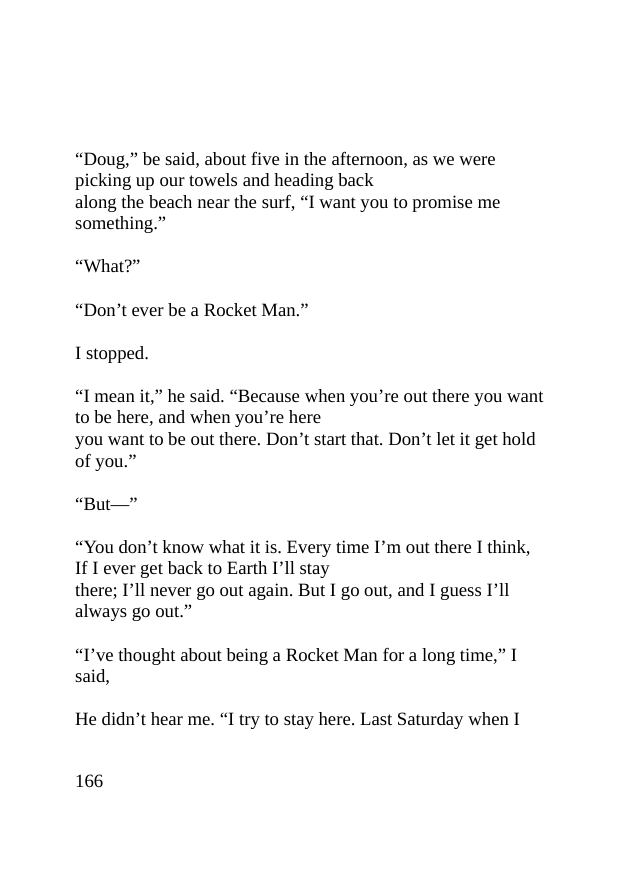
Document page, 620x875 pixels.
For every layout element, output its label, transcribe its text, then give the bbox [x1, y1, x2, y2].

text “Doug,” be said, about five in the afternoon, as we were picking up our towels and heading back along the beach near the surf, “I want you to promise me something.” “What?” “Don’t ever be a Rocket Man.” I stopped. “I mean it,” he said. “Because when you’re out there you want to be here, and when you’re here you want to be out there. Don’t start that. Don’t let it get hold of you.” “But—” “You don’t know what it is. Every time I’m out there I think, If I ever get back to Earth I’ll stay there; I’ll never go out again. But I go out, and I guess I’ll always go out.” “I’ve thought about being a Rocket Man for a long time,” I said, He didn’t hear me. “I try to stay here. Last Saturday when I [75, 126, 544, 730]
